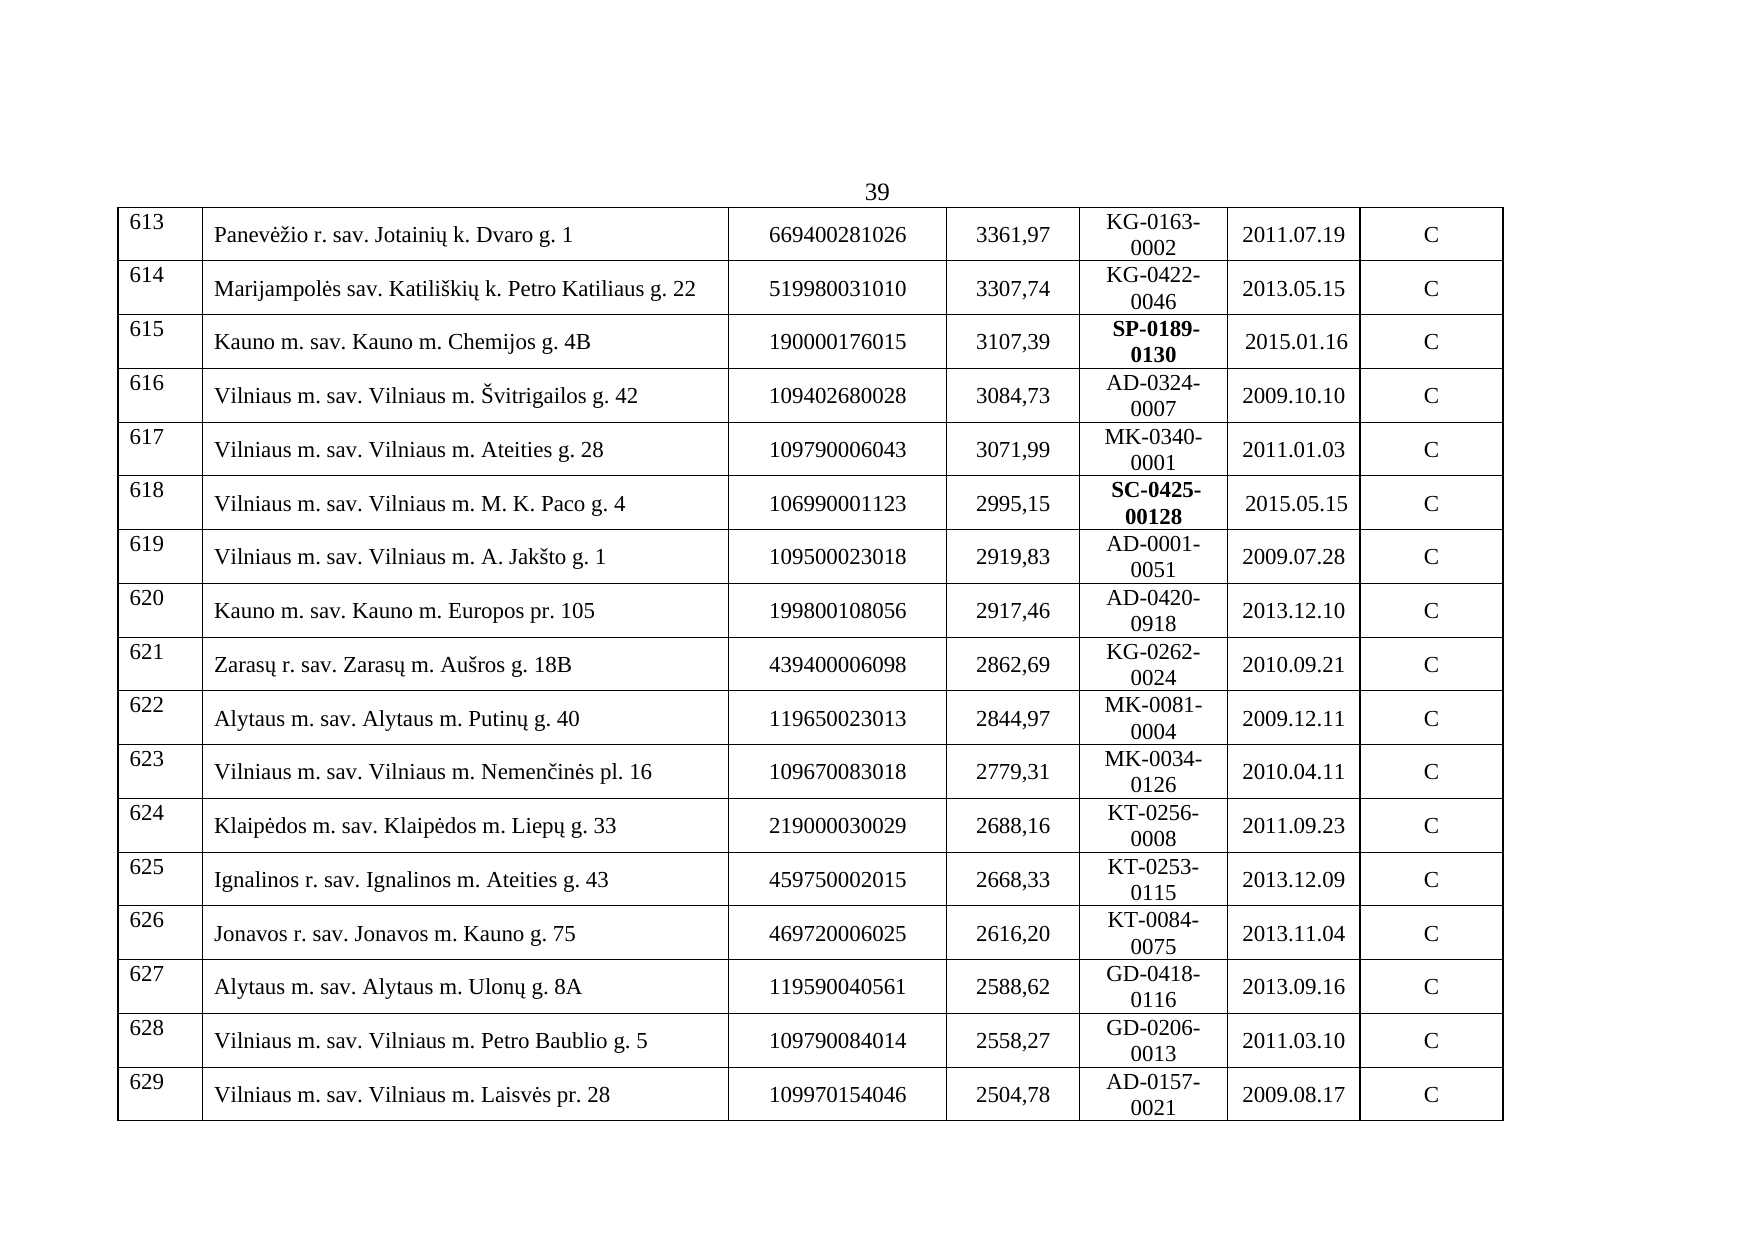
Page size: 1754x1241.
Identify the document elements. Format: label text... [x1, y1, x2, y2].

table_cell 2862,69 [947, 638, 1079, 690]
table_cell 3107,39 [947, 315, 1079, 368]
table_cell 106990001123 [729, 476, 946, 529]
table_cell Vilniaus m. sav. Vilniaus m. Laisvės pr. 28 [203, 1068, 728, 1120]
table_cell C [1361, 369, 1502, 422]
table_cell 2616,20 [947, 906, 1079, 959]
table_cell 621 [119, 638, 202, 690]
table_cell 2588,62 [947, 960, 1079, 1013]
table_cell C [1361, 423, 1502, 475]
table_cell Panevėžio r. sav. Jotainių k. Dvaro g. 1 [203, 208, 728, 260]
table_cell 2009.10.10 [1228, 369, 1359, 422]
table_cell 618 [119, 476, 202, 529]
table_cell 2010.04.11 [1228, 745, 1359, 798]
table_cell 619 [119, 530, 202, 583]
table_cell KG-0163-0002 [1080, 208, 1227, 260]
table_cell 614 [119, 261, 202, 314]
table_cell AD-0324-0007 [1080, 369, 1227, 422]
table_cell KT-0256-0008 [1080, 799, 1227, 852]
table_cell C [1361, 799, 1502, 852]
table_cell 616 [119, 369, 202, 422]
table_cell Vilniaus m. sav. Vilniaus m. A. Jakšto g. 1 [203, 530, 728, 583]
table_cell 617 [119, 423, 202, 475]
table_cell Vilniaus m. sav. Vilniaus m. Ateities g. 28 [203, 423, 728, 475]
table_cell 2917,46 [947, 584, 1079, 637]
table_cell Kauno m. sav. Kauno m. Chemijos g. 4B [203, 315, 728, 368]
table_cell C [1361, 1014, 1502, 1067]
table_cell 119590040561 [729, 960, 946, 1013]
table_cell 109670083018 [729, 745, 946, 798]
table_cell AD-0001-0051 [1080, 530, 1227, 583]
table_cell 2779,31 [947, 745, 1079, 798]
table_cell Alytaus m. sav. Alytaus m. Putinų g. 40 [203, 691, 728, 744]
table_cell 519980031010 [729, 261, 946, 314]
table_cell Kauno m. sav. Kauno m. Europos pr. 105 [203, 584, 728, 637]
table_cell C [1361, 261, 1502, 314]
table_cell 109500023018 [729, 530, 946, 583]
table_cell 622 [119, 691, 202, 744]
table_cell Zarasų r. sav. Zarasų m. Aušros g. 18B [203, 638, 728, 690]
table_cell Klaipėdos m. sav. Klaipėdos m. Liepų g. 33 [203, 799, 728, 852]
table_cell 627 [119, 960, 202, 1013]
table_cell 2015.05.15 [1228, 476, 1359, 529]
table_cell 2013.12.10 [1228, 584, 1359, 637]
table_cell 3071,99 [947, 423, 1079, 475]
table_cell C [1361, 960, 1502, 1013]
table_cell C [1361, 315, 1502, 368]
table_cell 2011.03.10 [1228, 1014, 1359, 1067]
table_cell C [1361, 208, 1502, 260]
table_cell Vilniaus m. sav. Vilniaus m. Petro Baublio g. 5 [203, 1014, 728, 1067]
table_cell C [1361, 691, 1502, 744]
table_cell 623 [119, 745, 202, 798]
table_cell C [1361, 638, 1502, 690]
table_cell 2919,83 [947, 530, 1079, 583]
table_cell MK-0340-0001 [1080, 423, 1227, 475]
table_cell 109970154046 [729, 1068, 946, 1120]
table_cell 3307,74 [947, 261, 1079, 314]
table_cell 109790006043 [729, 423, 946, 475]
table_cell 2688,16 [947, 799, 1079, 852]
table_cell 190000176015 [729, 315, 946, 368]
table_cell MK-0034-0126 [1080, 745, 1227, 798]
table_cell 2013.05.15 [1228, 261, 1359, 314]
table_cell 2011.07.19 [1228, 208, 1359, 260]
table_cell KG-0422-0046 [1080, 261, 1227, 314]
table_cell 2009.08.17 [1228, 1068, 1359, 1120]
table_cell 2844,97 [947, 691, 1079, 744]
table_cell 459750002015 [729, 853, 946, 905]
table_cell 2013.09.16 [1228, 960, 1359, 1013]
table_cell 2504,78 [947, 1068, 1079, 1120]
table_cell 219000030029 [729, 799, 946, 852]
table_cell 109402680028 [729, 369, 946, 422]
table_cell KT-0253-0115 [1080, 853, 1227, 905]
table_cell 669400281026 [729, 208, 946, 260]
table_cell KT-0084-0075 [1080, 906, 1227, 959]
table_cell GD-0418-0116 [1080, 960, 1227, 1013]
table_cell 2995,15 [947, 476, 1079, 529]
table_cell Alytaus m. sav. Alytaus m. Ulonų g. 8A [203, 960, 728, 1013]
table_cell SP-0189-0130 [1080, 315, 1227, 368]
table_cell Ignalinos r. sav. Ignalinos m. Ateities g. 43 [203, 853, 728, 905]
table_cell 613 [119, 208, 202, 260]
table_cell 2015.01.16 [1228, 315, 1359, 368]
table_cell C [1361, 530, 1502, 583]
table_cell AD-0420-0918 [1080, 584, 1227, 637]
table_cell 2013.11.04 [1228, 906, 1359, 959]
table_cell MK-0081-0004 [1080, 691, 1227, 744]
table_cell 625 [119, 853, 202, 905]
table_cell AD-0157-0021 [1080, 1068, 1227, 1120]
table_cell 119650023013 [729, 691, 946, 744]
table_cell C [1361, 853, 1502, 905]
table_cell 2013.12.09 [1228, 853, 1359, 905]
table_cell C [1361, 584, 1502, 637]
table_cell 624 [119, 799, 202, 852]
table_cell Vilniaus m. sav. Vilniaus m. M. K. Paco g. 4 [203, 476, 728, 529]
table_cell 2009.07.28 [1228, 530, 1359, 583]
table_cell 2009.12.11 [1228, 691, 1359, 744]
table_cell 2558,27 [947, 1014, 1079, 1067]
table_cell Marijampolės sav. Katiliškių k. Petro Katiliaus g. 22 [203, 261, 728, 314]
table_cell 199800108056 [729, 584, 946, 637]
table_cell 109790084014 [729, 1014, 946, 1067]
table_cell SC-0425-00128 [1080, 476, 1227, 529]
table_cell 2010.09.21 [1228, 638, 1359, 690]
table_cell KG-0262-0024 [1080, 638, 1227, 690]
table_cell 3084,73 [947, 369, 1079, 422]
table_cell C [1361, 1068, 1502, 1120]
table_cell Vilniaus m. sav. Vilniaus m. Švitrigailos g. 42 [203, 369, 728, 422]
table_cell C [1361, 745, 1502, 798]
table_cell 620 [119, 584, 202, 637]
table_cell GD-0206-0013 [1080, 1014, 1227, 1067]
table_cell 626 [119, 906, 202, 959]
table_cell 469720006025 [729, 906, 946, 959]
table_cell C [1361, 906, 1502, 959]
table_cell 615 [119, 315, 202, 368]
table_cell 2011.01.03 [1228, 423, 1359, 475]
table_cell Vilniaus m. sav. Vilniaus m. Nemenčinės pl. 16 [203, 745, 728, 798]
table_cell C [1361, 476, 1502, 529]
table_cell 439400006098 [729, 638, 946, 690]
table_cell 628 [119, 1014, 202, 1067]
table_cell 2011.09.23 [1228, 799, 1359, 852]
table_cell 2668,33 [947, 853, 1079, 905]
table_cell 629 [119, 1068, 202, 1120]
table_cell Jonavos r. sav. Jonavos m. Kauno g. 75 [203, 906, 728, 959]
table_cell 3361,97 [947, 208, 1079, 260]
